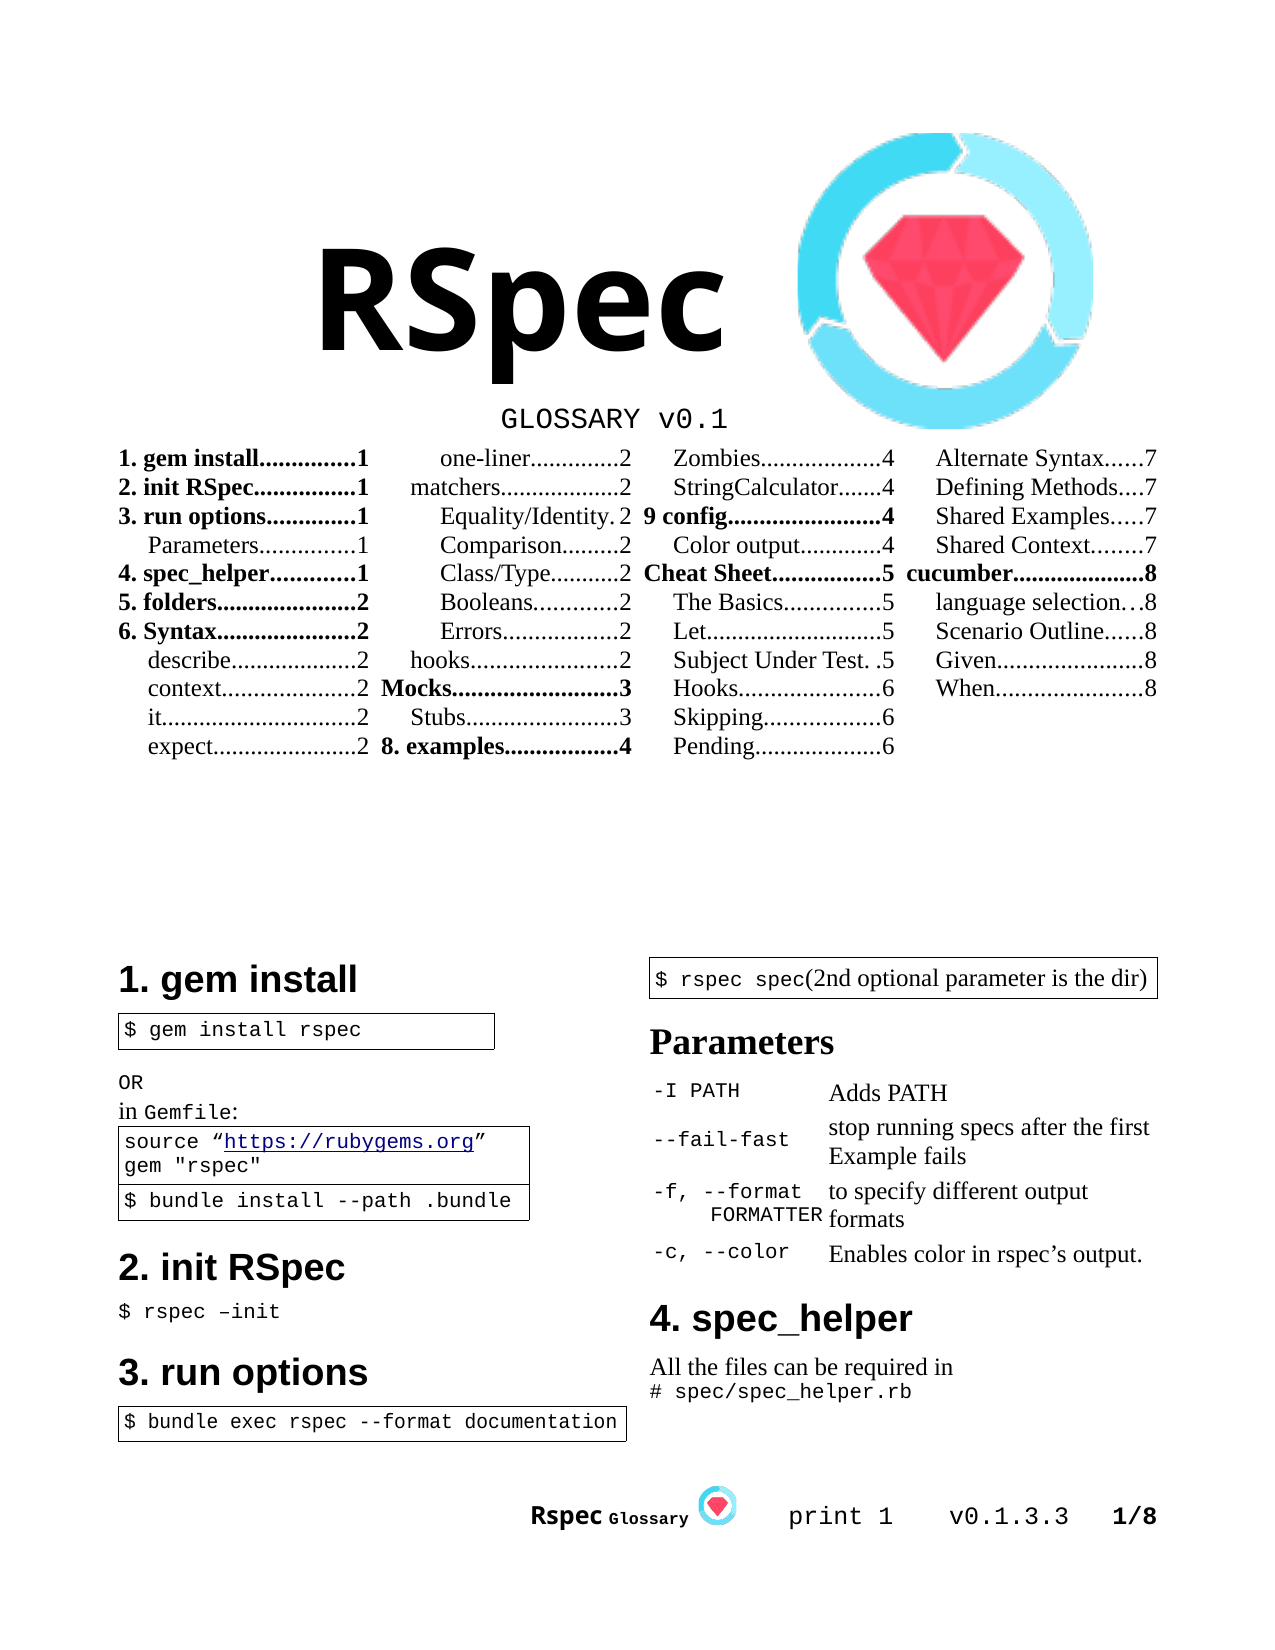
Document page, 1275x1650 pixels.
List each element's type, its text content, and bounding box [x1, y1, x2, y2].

table_header $ bundle exec rspec --format documentation [119, 1407, 626, 1441]
text $ rspec –init [118, 1301, 626, 1324]
text Shared Context 7 [935, 530, 1157, 558]
text Color output 4 [673, 530, 894, 558]
text 1. gem install 1 [118, 443, 369, 472]
text StringCalculator 4 [673, 472, 894, 501]
subtitle 3. run options [118, 1349, 626, 1393]
table_cell to specify different output formats [825, 1173, 1156, 1236]
text 4. spec_helper 1 [118, 558, 369, 587]
text Pending 6 [673, 731, 894, 760]
subtitle 4. spec_helper [649, 1296, 1157, 1339]
table_cell $ rspec spec(2nd optional parameter is the dir) [650, 958, 1157, 998]
text Let 5 [673, 616, 894, 645]
subtitle Parameters [649, 1019, 1157, 1062]
text Hooks 6 [673, 673, 894, 702]
table_cell stop running specs after the first Example fails [825, 1110, 1156, 1173]
table_header source “https://rubygems.org” gem "rspec" [119, 1127, 529, 1184]
picture [797, 133, 1093, 429]
table_cell Enables color in rspec’s output. [825, 1236, 1156, 1271]
text 5. folders 2 [118, 587, 369, 616]
text 8. examples 4 [381, 731, 632, 760]
text # spec/spec_helper.rb [649, 1381, 1157, 1404]
text Given 8 [935, 645, 1157, 673]
table_header $ gem install rspec [119, 1014, 494, 1048]
text Stubs 3 [410, 702, 632, 731]
text OR [118, 1072, 626, 1096]
table_header RSpec GLOSSARY v0.1 [118, 118, 733, 443]
text Booleans 2 [440, 587, 632, 616]
text Parameters 1 [148, 530, 369, 558]
text Skipping 6 [673, 702, 894, 731]
text The Basics 5 [673, 587, 894, 616]
text Alternate Syntax 7 [935, 443, 1157, 472]
text 6. Syntax 2 [118, 616, 369, 645]
text Errors 2 [440, 616, 632, 645]
text in Gemfile: [118, 1096, 626, 1126]
text describe 2 [148, 645, 369, 673]
text Zombies 4 [673, 443, 894, 472]
text language selection 8 [935, 587, 1157, 616]
text matchers 2 [410, 472, 632, 501]
text Mocks 3 [381, 673, 632, 702]
text Shared Examples 7 [935, 501, 1157, 530]
text context 2 [148, 673, 369, 702]
table_cell -c, --color [649, 1236, 825, 1271]
text Subject Under Test 5 [673, 645, 894, 673]
text 2. init RSpec 1 [118, 472, 369, 501]
table_cell $ bundle install --path .bundle [119, 1185, 529, 1219]
text All the files can be required in [649, 1352, 1157, 1381]
table_header [734, 118, 1157, 443]
picture [698, 1486, 737, 1525]
subtitle 1. gem install [118, 957, 626, 1001]
table_header Adds PATH [825, 1075, 1156, 1109]
table_header -I PATH [649, 1075, 825, 1109]
text cucumber 8 [906, 558, 1157, 587]
table_cell -f, --format FORMATTER [649, 1173, 825, 1236]
table_cell --fail-fast [649, 1110, 825, 1173]
text it 2 [148, 702, 369, 731]
text hooks 2 [410, 645, 632, 673]
text one-liner 2 [440, 443, 632, 472]
text Equality/Identity 2 [440, 501, 632, 530]
text 9 config 4 [643, 501, 894, 530]
text Scenario Outline 8 [935, 616, 1157, 645]
text Comparison 2 [440, 530, 632, 558]
text Cheat Sheet 5 [643, 558, 894, 587]
text 3. run options 1 [118, 501, 369, 530]
text Class/Type 2 [440, 558, 632, 587]
text expect 2 [148, 731, 369, 760]
text When 8 [935, 673, 1157, 702]
subtitle 2. init RSpec [118, 1245, 626, 1288]
text Defining Methods 7 [935, 472, 1157, 501]
